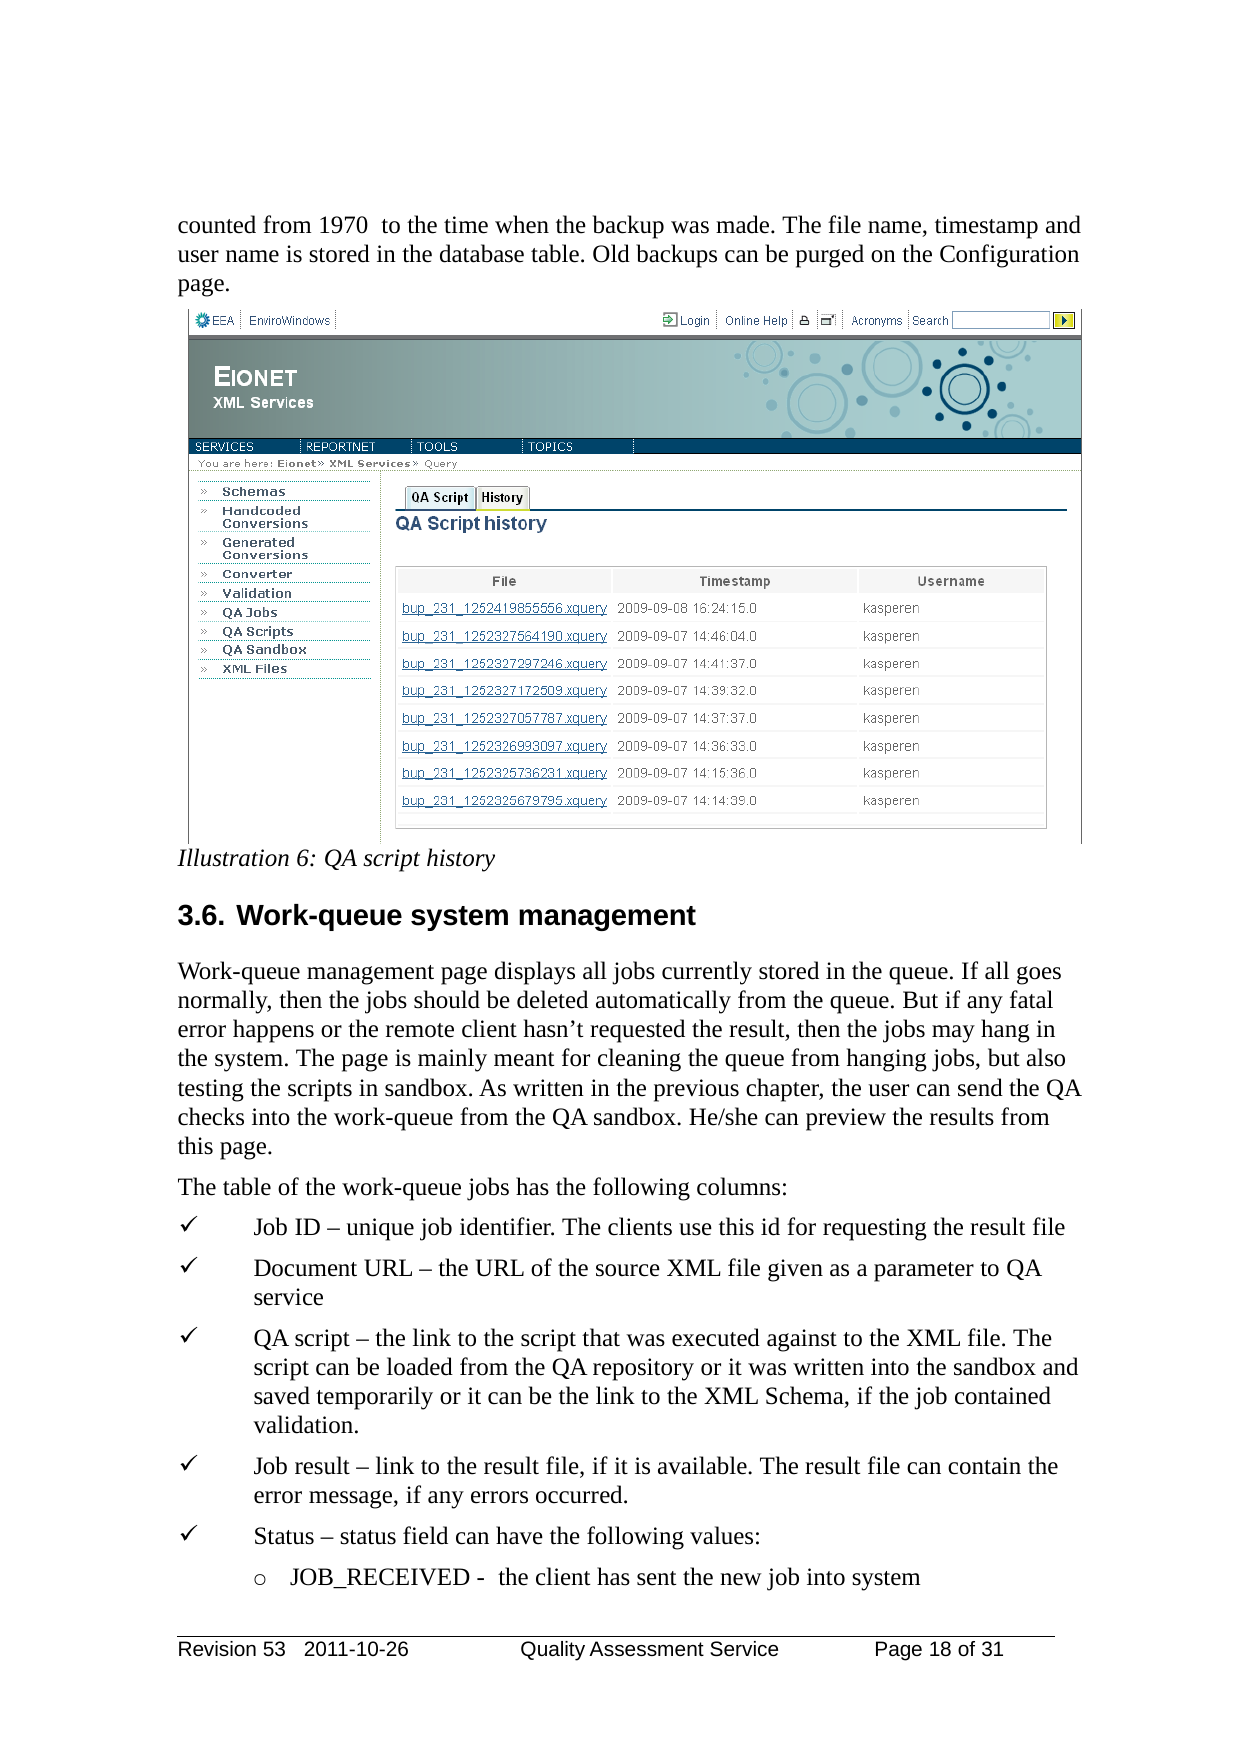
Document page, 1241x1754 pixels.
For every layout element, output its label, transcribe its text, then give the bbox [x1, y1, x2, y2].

list Document URL – the URL of the source XML file given as a parameter to QA service [178, 1253, 1092, 1311]
subtitle Work-queue system management [177, 898, 1092, 931]
text counted from 1970 to the time when the backup was made. The file name, timestamp and user name is stored in the database table. Old backups can be purged on the Configuration page. [177, 210, 1092, 297]
list Job ID – unique job identifier. The clients use this id for requesting the result file [178, 1212, 1092, 1241]
list Status – status field can have the following values: [178, 1521, 1092, 1550]
text Illustration 6: QA script history [177, 844, 1092, 872]
list QA script – the link to the script that was executed against to the XML file. The script can be loaded from the QA repository or it was written into the sandbox and saved temporarily or it can be the link to the XML Schema, if the job contained validation. [178, 1323, 1092, 1439]
list JOB_RECEIVED - the client has sent the new job into system [252, 1562, 1092, 1591]
list Job result – link to the result file, if it is available. The result file can contain the error message, if any errors occurred. [178, 1451, 1092, 1509]
text The table of the work-queue jobs has the following columns: [177, 1171, 1092, 1200]
text Work-queue management page displays all jobs currently stored in the queue. If all goes normally, then the jobs should be deleted automatically from the queue. But if any fatal error happens or the remote client hasn’t requested the result, then the jobs may hang in the system. The page is mainly meant for cleaning the queue from hanging jobs, but also testing the scripts in sandbox. As written in the previous chapter, the user can send the QA checks into the work-queue from the QA sandbox. He/she can preview the results from this page. [177, 956, 1092, 1159]
